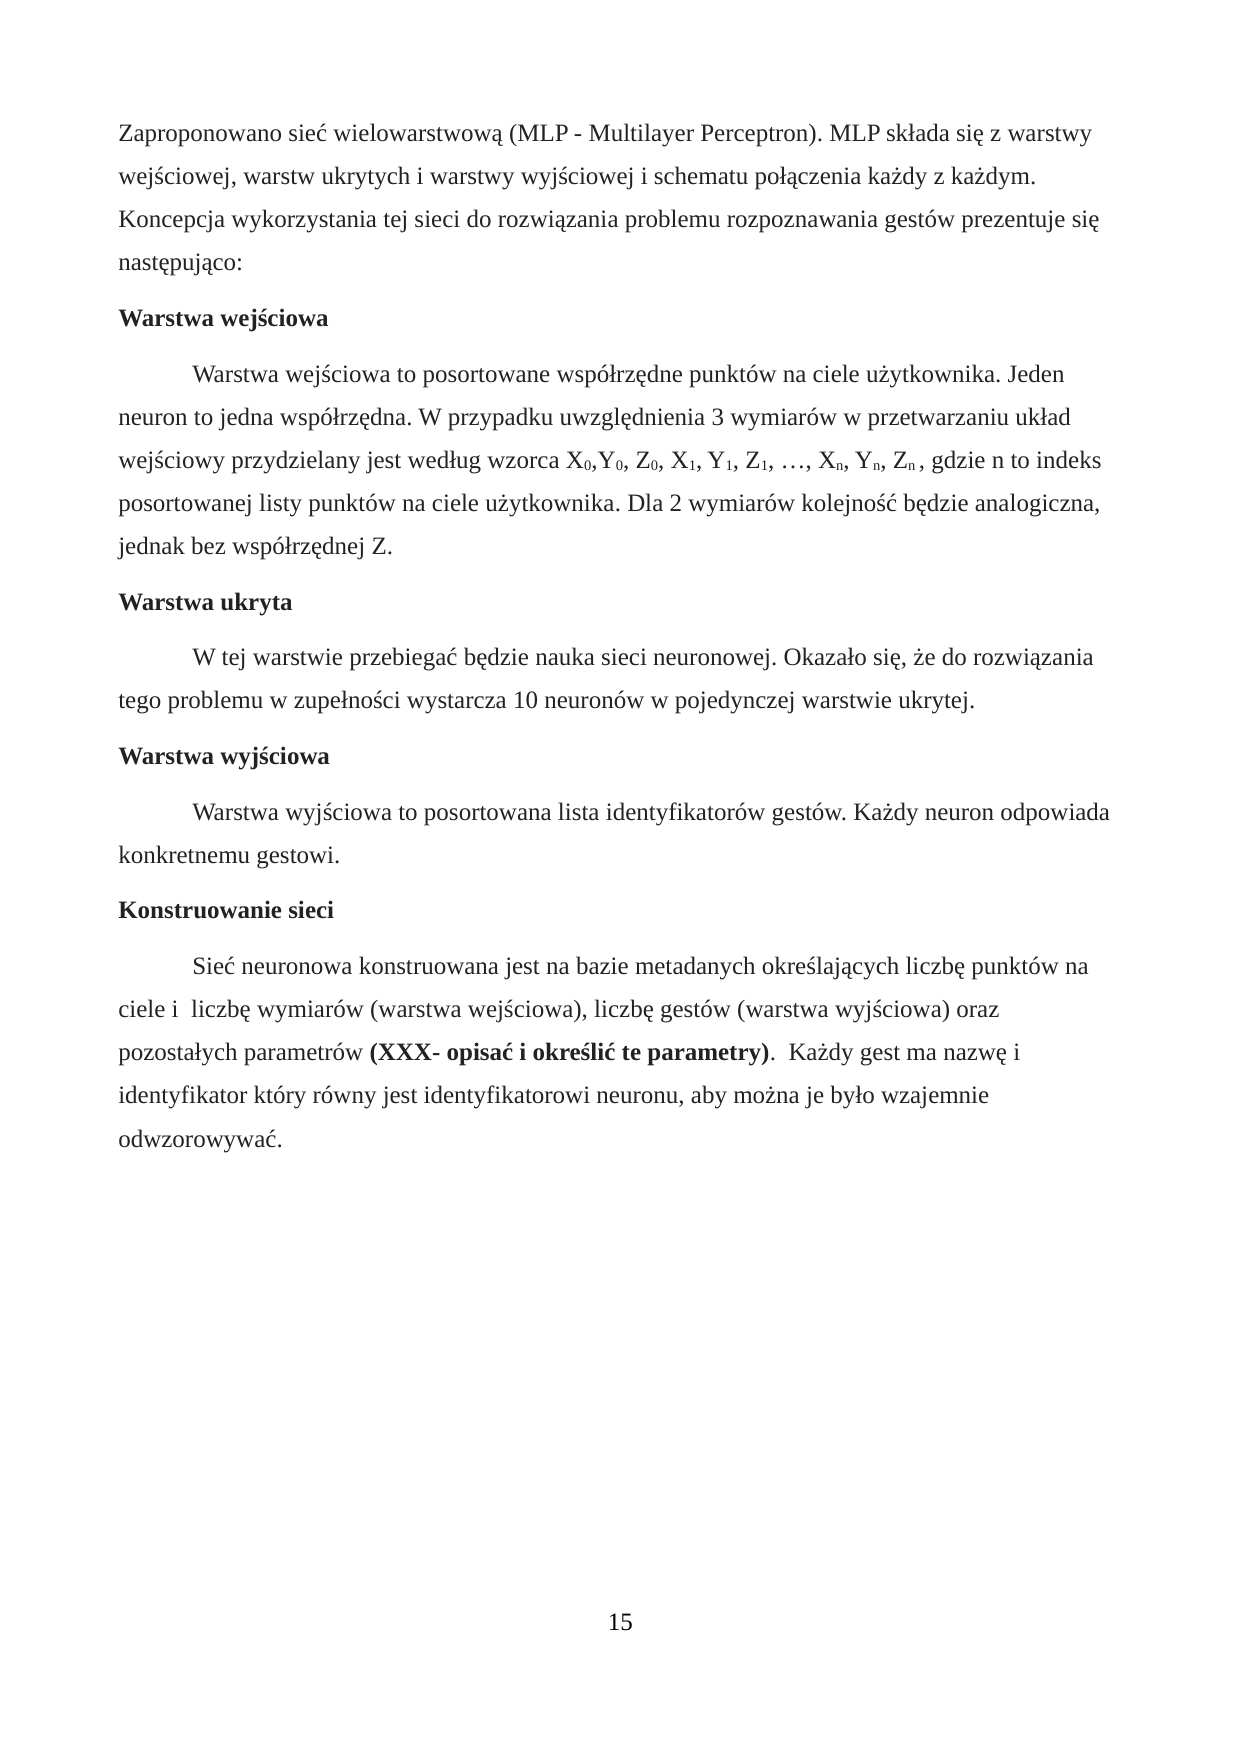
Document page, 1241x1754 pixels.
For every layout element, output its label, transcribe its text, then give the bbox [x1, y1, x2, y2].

text Warstwa ukryta [118, 587, 1122, 616]
text Zaproponowano sieć wielowarstwową (MLP - Multilayer Perceptron). MLP składa się z warstwy wejściowej, warstw ukrytych i warstwy wyjściowej i schematu połączenia każdy z każdym. Koncepcja wykorzystania tej sieci do rozwiązania problemu rozpoznawania gestów prezentuje się następująco: [118, 118, 1122, 276]
text Sieć neuronowa konstruowana jest na bazie metadanych określających liczbę punktów na ciele i liczbę wymiarów (warstwa wejściowa), liczbę gestów (warstwa wyjściowa) oraz pozostałych parametrów (XXX- opisać i określić te parametry). Każdy gest ma nazwę i identyfikator który równy jest identyfikatorowi neuronu, aby można je było wzajemnie odwzorowywać. [118, 951, 1122, 1152]
text Warstwa wejściowa [118, 303, 1122, 332]
text Warstwa wyjściowa to posortowana lista identyfikatorów gestów. Każdy neuron odpowiada konkretnemu gestowi. [118, 797, 1122, 869]
text Warstwa wyjściowa [118, 741, 1122, 770]
text Konstruowanie sieci [118, 896, 1122, 924]
text Warstwa wejściowa to posortowane współrzędne punktów na ciele użytkownika. Jeden neuron to jedna współrzędna. W przypadku uwzględnienia 3 wymiarów w przetwarzaniu układ wejściowy przydzielany jest według wzorca X0,Y0, Z0, X1, Y1, Z1, …, Xn, Yn, Zn , gdzie n to indeks posortowanej listy punktów na ciele użytkownika. Dla 2 wymiarów kolejność będzie analogiczna, jednak bez współrzędnej Z. [118, 359, 1122, 560]
text W tej warstwie przebiegać będzie nauka sieci neuronowej. Okazało się, że do rozwiązania tego problemu w zupełności wystarcza 10 neuronów w pojedynczej warstwie ukrytej. [118, 642, 1122, 714]
